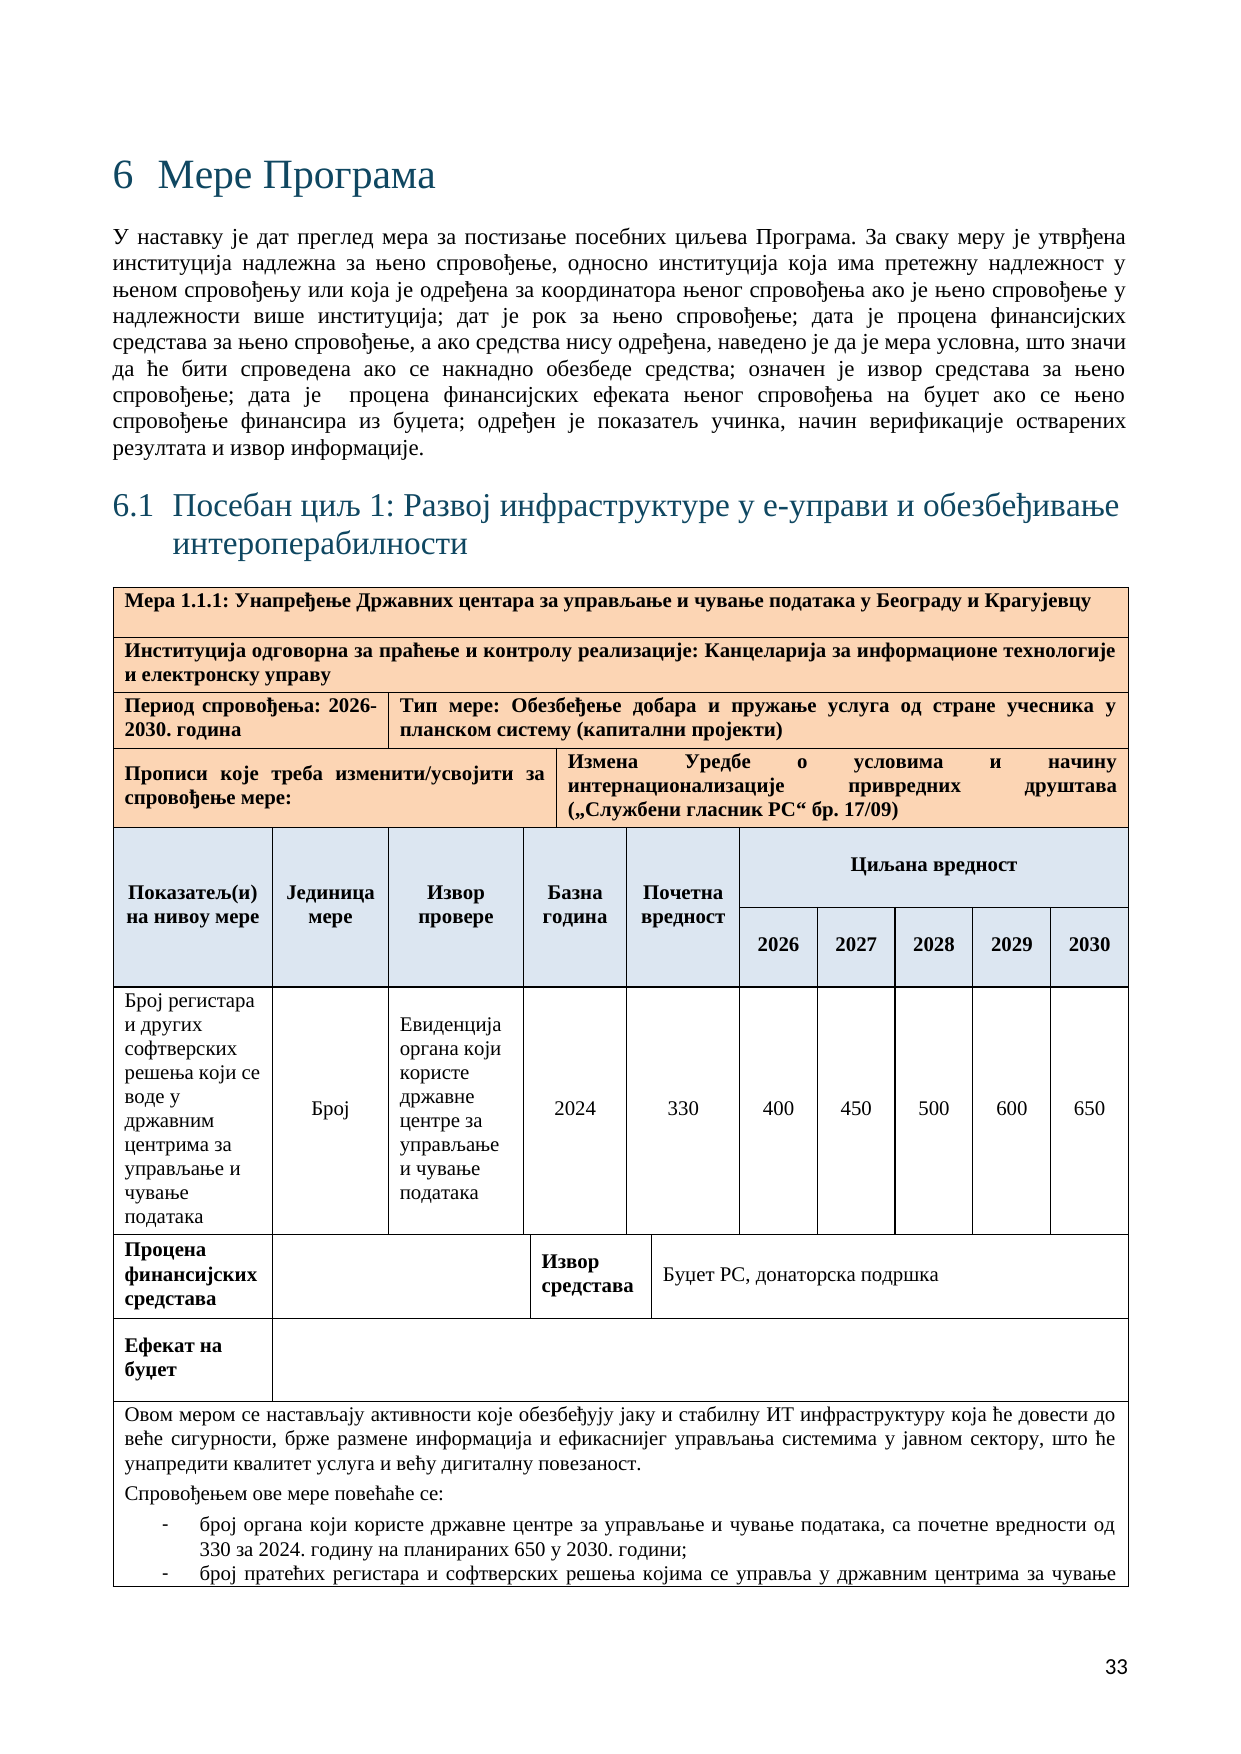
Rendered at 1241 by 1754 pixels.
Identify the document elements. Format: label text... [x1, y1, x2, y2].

table_cell 2030 [1051, 908, 1128, 986]
table_cell 450 [818, 988, 894, 1234]
table_cell Ефекат на буџет [114, 1319, 272, 1401]
table_cell 500 [896, 988, 972, 1234]
table_cell Институција одговорна за праћење и контролу реализације: Канцеларија за информационе технологије и електронску управу [114, 638, 1128, 692]
table_cell Евиденција органа који користе државне центре за управљање и чување података [389, 988, 523, 1234]
table_cell Извор провере [389, 828, 523, 986]
table_cell 2029 [973, 908, 1050, 986]
table_cell 400 [740, 988, 817, 1234]
table_cell 330 [627, 988, 739, 1234]
table_cell 650 [1051, 988, 1128, 1234]
table_cell [273, 1319, 1128, 1401]
table_cell 600 [973, 988, 1050, 1234]
table_cell Показатељ(и) на нивоу мере [114, 828, 272, 986]
subtitle Мере Програма [112, 150, 1128, 198]
table_header Мера 1.1.1: Унапређење Државних центара за управљање и чување података у Београду и Крагујевцу [114, 588, 1128, 637]
table_cell Тип мере: Обезбеђење добара и пружање услуга од стране учесника у планском систему (капитални пројекти) [389, 693, 1128, 748]
table_cell Почетна вредност [627, 828, 739, 986]
table_cell 2024 [524, 988, 626, 1234]
table_cell Процена финансијских средстава [114, 1235, 272, 1318]
subtitle Посебан циљ 1: Развој инфраструктуре у е-управи и обезбеђивање интероперабилности [112, 485, 1128, 562]
table_cell Период спровођења: 2026-2030. година [114, 693, 388, 748]
table_cell 2026 [740, 908, 817, 986]
table_cell 2028 [896, 908, 972, 986]
table_cell [273, 1235, 530, 1318]
table_cell Број [273, 988, 388, 1234]
table_cell Јединица мере [273, 828, 388, 986]
table_cell Измена Уредбе о условима и начину интернационализације привредних друштава („Службени гласник РС“ бр. 17/09) [557, 749, 1128, 827]
table_cell Циљана вредност [740, 828, 1128, 907]
table_cell 2027 [818, 908, 894, 986]
table_cell Овом мером се настављају активности које обезбеђују јаку и стабилну ИТ инфраструктуру која ће довести до веће сигурности, брже размене информација и ефикаснијег управљања системима у јавном сектору, што ће унапредити квалитет услуга и већу дигиталну повезаност. Спровођењем ове мере повећаће се: број органа који користе државне центре за управљање и чување података, са почетне вредности од 330 за 2024. годину на планираних 650 у 2030. години; број пратећих регистара и софтверских решења којима се управља у државним центрима за чување [114, 1402, 1128, 1586]
text У наставку је дат преглед мера за постизање посебних циљева Програма. За сваку меру је утврђена институција надлежна за њено спровођење, односно институција која има претежну надлежност у њеном спровођењу или која је одређена за координатора њеног спровођења ако је њено спровођење у надлежности више институција; дат је рок за њено спровођење; дата је процена финансијских средстава за њено спровођење, а ако средства нису одређена, наведено је да је мера условна, што значи да ће бити спроведена ако се накнадно обезбеде средства; означен је извор средстава за њено спровођење; дата је процена финансијских ефеката њеног спровођења на буџет ако се њено спровођење финансира из буџета; одређен је показатељ учинка, начин верификације остварених резултата и извор информације. [112, 223, 1128, 460]
table_cell Базна година [524, 828, 626, 986]
table_cell Прописи које треба изменити/усвојити за спровођење мере: [114, 749, 556, 827]
table_cell Извор средстава [531, 1235, 651, 1318]
table_cell Број регистара и других софтверских решења који се воде у државним центрима за управљање и чување података [114, 988, 272, 1234]
table_cell Буџет РС, донаторска подршка [652, 1235, 1128, 1318]
